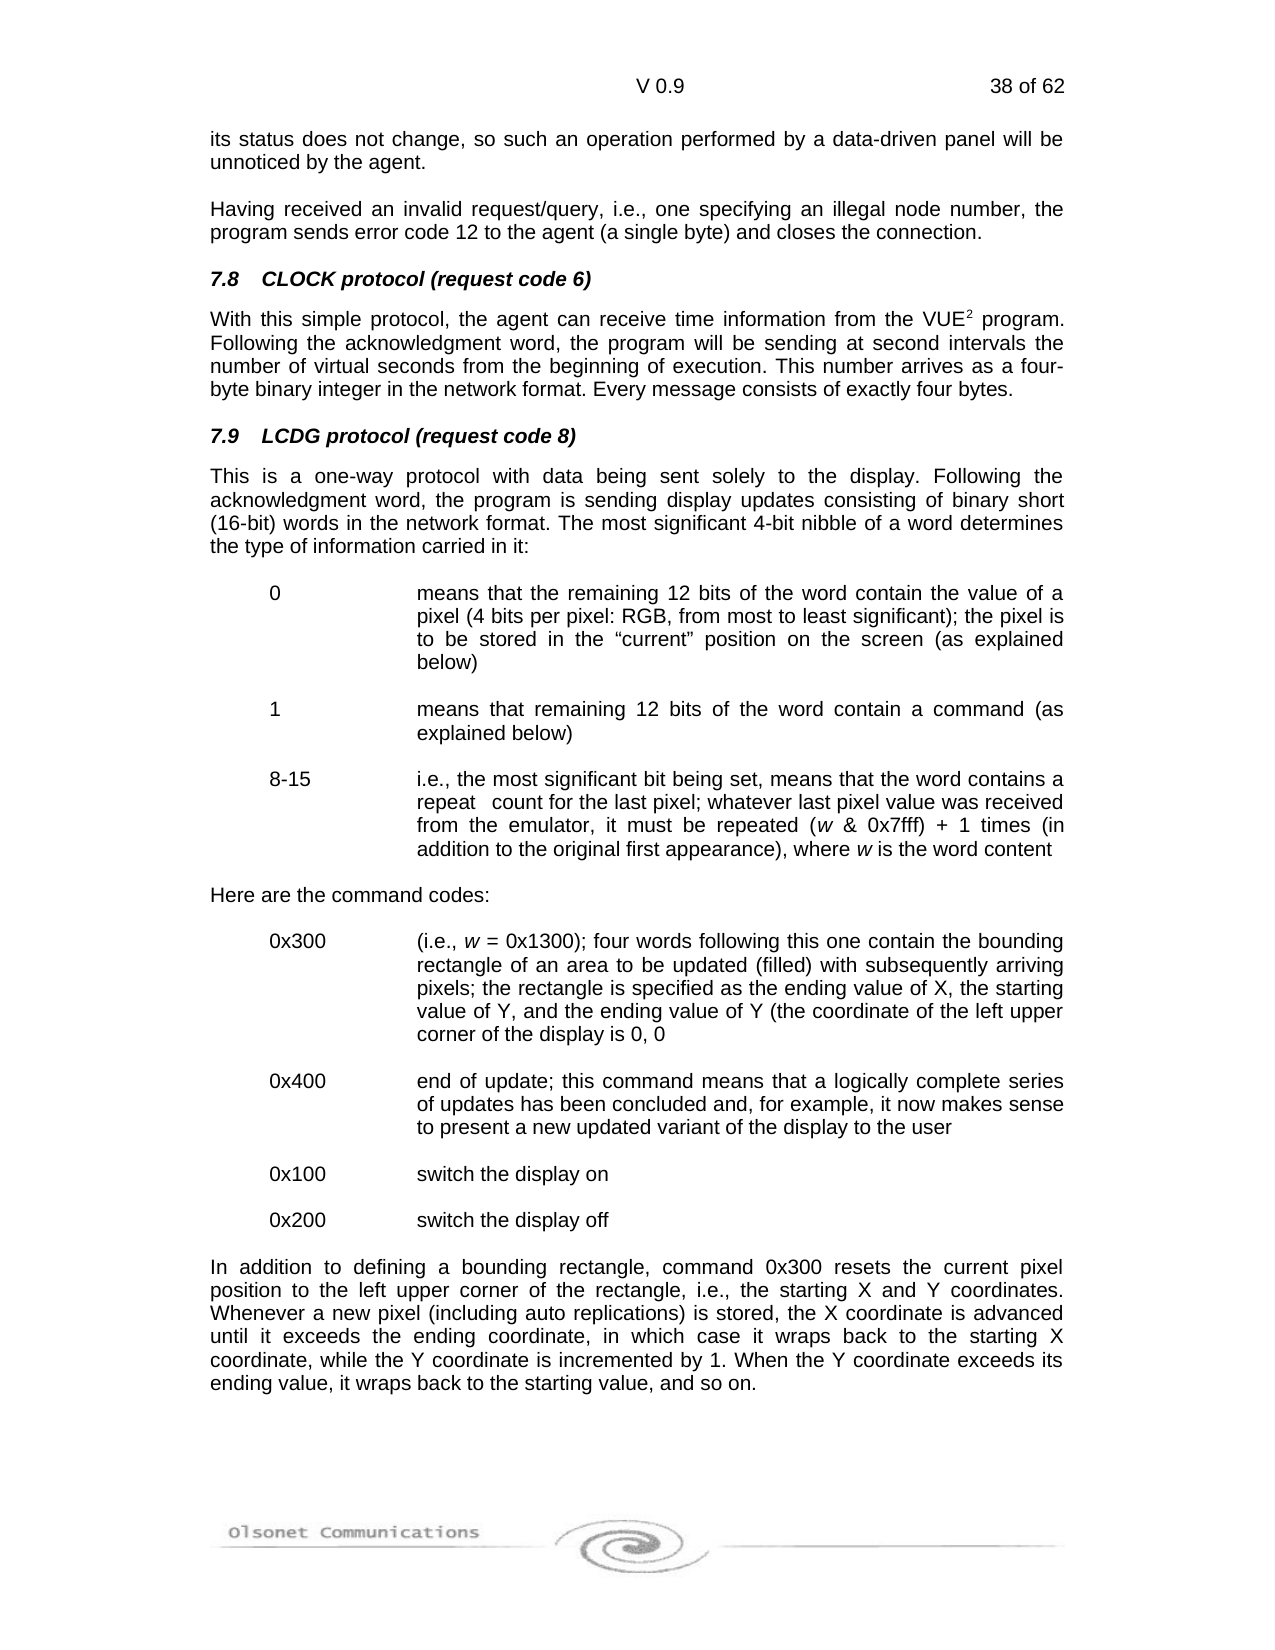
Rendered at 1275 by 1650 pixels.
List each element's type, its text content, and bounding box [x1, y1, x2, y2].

text 0 means that the remaining 12 bits of the word contain the value of a pixel (4 bits per pixel: RGB, from most to least significant); the pixel is to be stored in the “current” position on the screen (as explained below) [269, 581, 1065, 674]
text 0x200 switch the display off [269, 1209, 1065, 1232]
text 0x400 end of update; this command means that a logically complete series of updates has been concluded and, for example, it now makes sense to present a new updated variant of the display to the user [269, 1069, 1065, 1139]
text Having received an invalid request/query, i.e., one specifying an illegal node number, the program sends error code 12 to the agent (a single byte) and closes the connection. [210, 197, 1065, 244]
text 0x300 (i.e., w = 0x1300); four words following this one contain the bounding rectangle of an area to be updated (filled) with subsequently arriving pixels; the rectangle is specified as the ending value of X, the starting value of Y, and the ending value of Y (the coordinate of the left upper corner of the display is 0, 0 [269, 930, 1065, 1046]
text 0x100 switch the display on [269, 1162, 1065, 1186]
picture [210, 1504, 1065, 1596]
text 1 means that remaining 12 bits of the word contain a command (as explained below) [269, 698, 1065, 744]
text its status does not change, so such an operation performed by a data-driven panel will be unnoticed by the agent. [210, 128, 1065, 174]
subtitle LCDG protocol (request code 8) [210, 424, 1065, 447]
text Here are the command codes: [210, 884, 1065, 907]
text In addition to defining a bounding rectangle, command 0x300 resets the current pixel position to the left upper corner of the rectangle, i.e., the starting X and Y coordinates. Whenever a new pixel (including auto replications) is stored, the X coordinate is advanced until it exceeds the ending coordinate, in which case it wraps back to the starting X coordinate, while the Y coordinate is incremented by 1. When the Y coordinate exceeds its ending value, it wraps back to the starting value, and so on. [210, 1255, 1065, 1395]
text 8-15 i.e., the most significant bit being set, means that the word contains a repeat count for the last pixel; whatever last pixel value was received from the emulator, it must be repeated (w & 0x7fff) + 1 times (in addition to the original first appearance), where w is the word content [269, 767, 1065, 860]
subtitle CLOCK protocol (request code 6) [210, 267, 1065, 290]
text This is a one-way protocol with data being sent solely to the display. Following the acknowledgment word, the program is sending display updates consisting of binary short (16-bit) words in the network format. The most significant 4-bit nibble of a word determines the type of information carried in it: [210, 465, 1065, 558]
text With this simple protocol, the agent can receive time information from the VUE2 program. Following the acknowledgment word, the program will be sending at second intervals the number of virtual seconds from the beginning of execution. This number arrives as a four-byte binary integer in the network format. Every message consists of exactly four bytes. [210, 308, 1065, 401]
